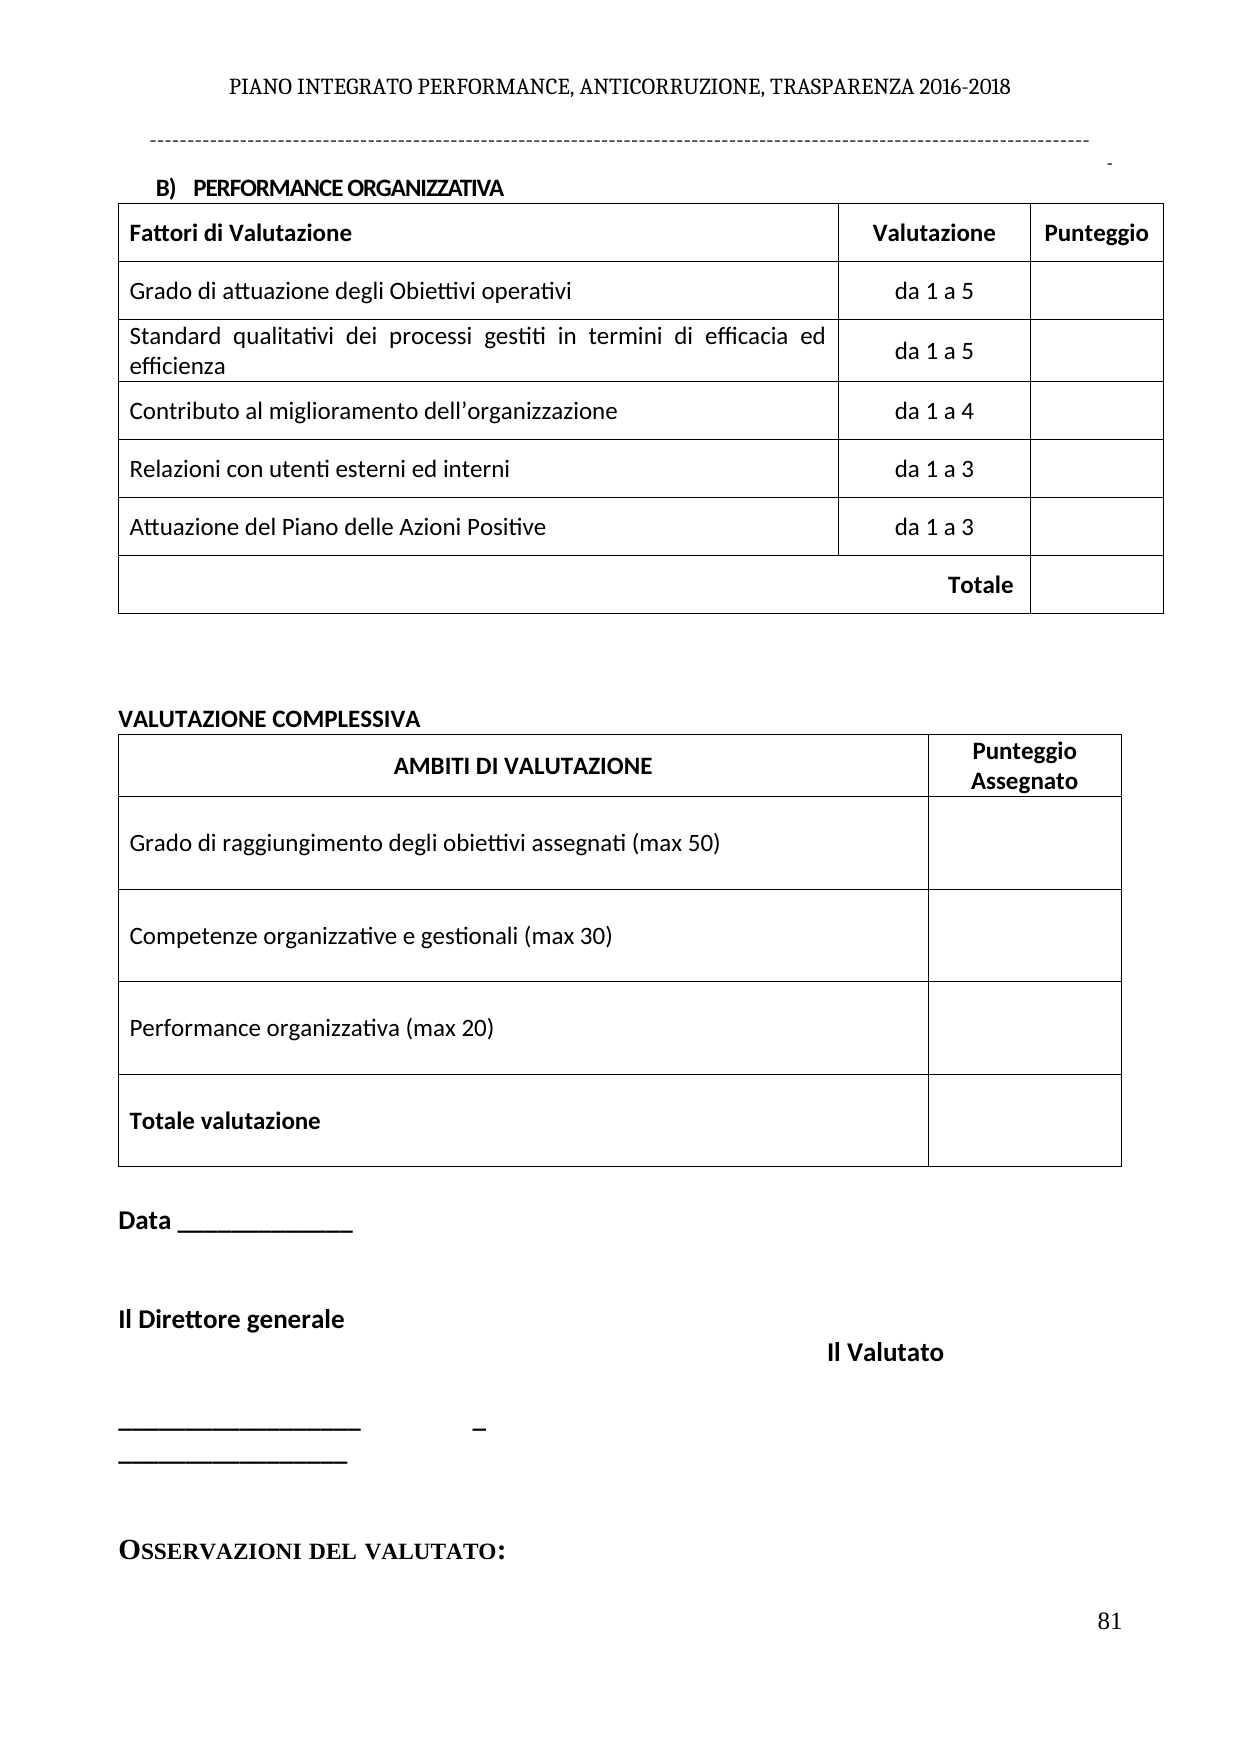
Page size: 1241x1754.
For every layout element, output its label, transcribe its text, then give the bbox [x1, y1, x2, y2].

table_cell [929, 1075, 1121, 1166]
table_cell da 1 a 4 [839, 382, 1030, 439]
table_header AMBITI DI VALUTAZIONE [119, 735, 928, 796]
text Il Direttore generale Il Valutato [118, 1302, 1122, 1368]
table_header Punteggio [1031, 204, 1163, 261]
table_cell Standard qualitativi dei processi gestiti in termini di efficacia ed efficienza [119, 320, 838, 381]
table_cell [1031, 382, 1163, 439]
list PERFORMANCE ORGANIZZATIVA [156, 172, 1122, 203]
text __________________ _ _________________ [118, 1401, 1122, 1467]
table_header Valutazione [839, 204, 1030, 261]
text Osservazioni del valutato: [118, 1532, 1122, 1565]
table_cell [1031, 440, 1163, 497]
table_cell [1031, 262, 1163, 319]
table_cell da 1 a 3 [839, 440, 1030, 497]
table_cell Grado di raggiungimento degli obiettivi assegnati (max 50) [119, 797, 928, 888]
table_cell da 1 a 5 [839, 262, 1030, 319]
table_cell [1031, 556, 1163, 613]
table_cell Contributo al miglioramento dell’organizzazione [119, 382, 838, 439]
table_cell Totale valutazione [119, 1075, 928, 1166]
table_cell da 1 a 5 [839, 320, 1030, 381]
table_cell [929, 797, 1121, 888]
table_cell [1031, 320, 1163, 381]
text Data _____________ [118, 1203, 1122, 1236]
table_cell da 1 a 3 [839, 498, 1030, 555]
table_header Punteggio Assegnato [929, 735, 1121, 796]
table_cell Grado di attuazione degli Obiettivi operativi [119, 262, 838, 319]
text VALUTAZIONE COMPLESSIVA [118, 703, 1122, 734]
table_header Fattori di Valutazione [119, 204, 838, 261]
table_cell [929, 890, 1121, 981]
table_cell Attuazione del Piano delle Azioni Positive [119, 498, 838, 555]
table_cell Relazioni con utenti esterni ed interni [119, 440, 838, 497]
table_cell Competenze organizzative e gestionali (max 30) [119, 890, 928, 981]
table_cell [929, 982, 1121, 1074]
table_cell Performance organizzativa (max 20) [119, 982, 928, 1074]
table_cell [1031, 498, 1163, 555]
table_cell Totale [119, 556, 1030, 613]
